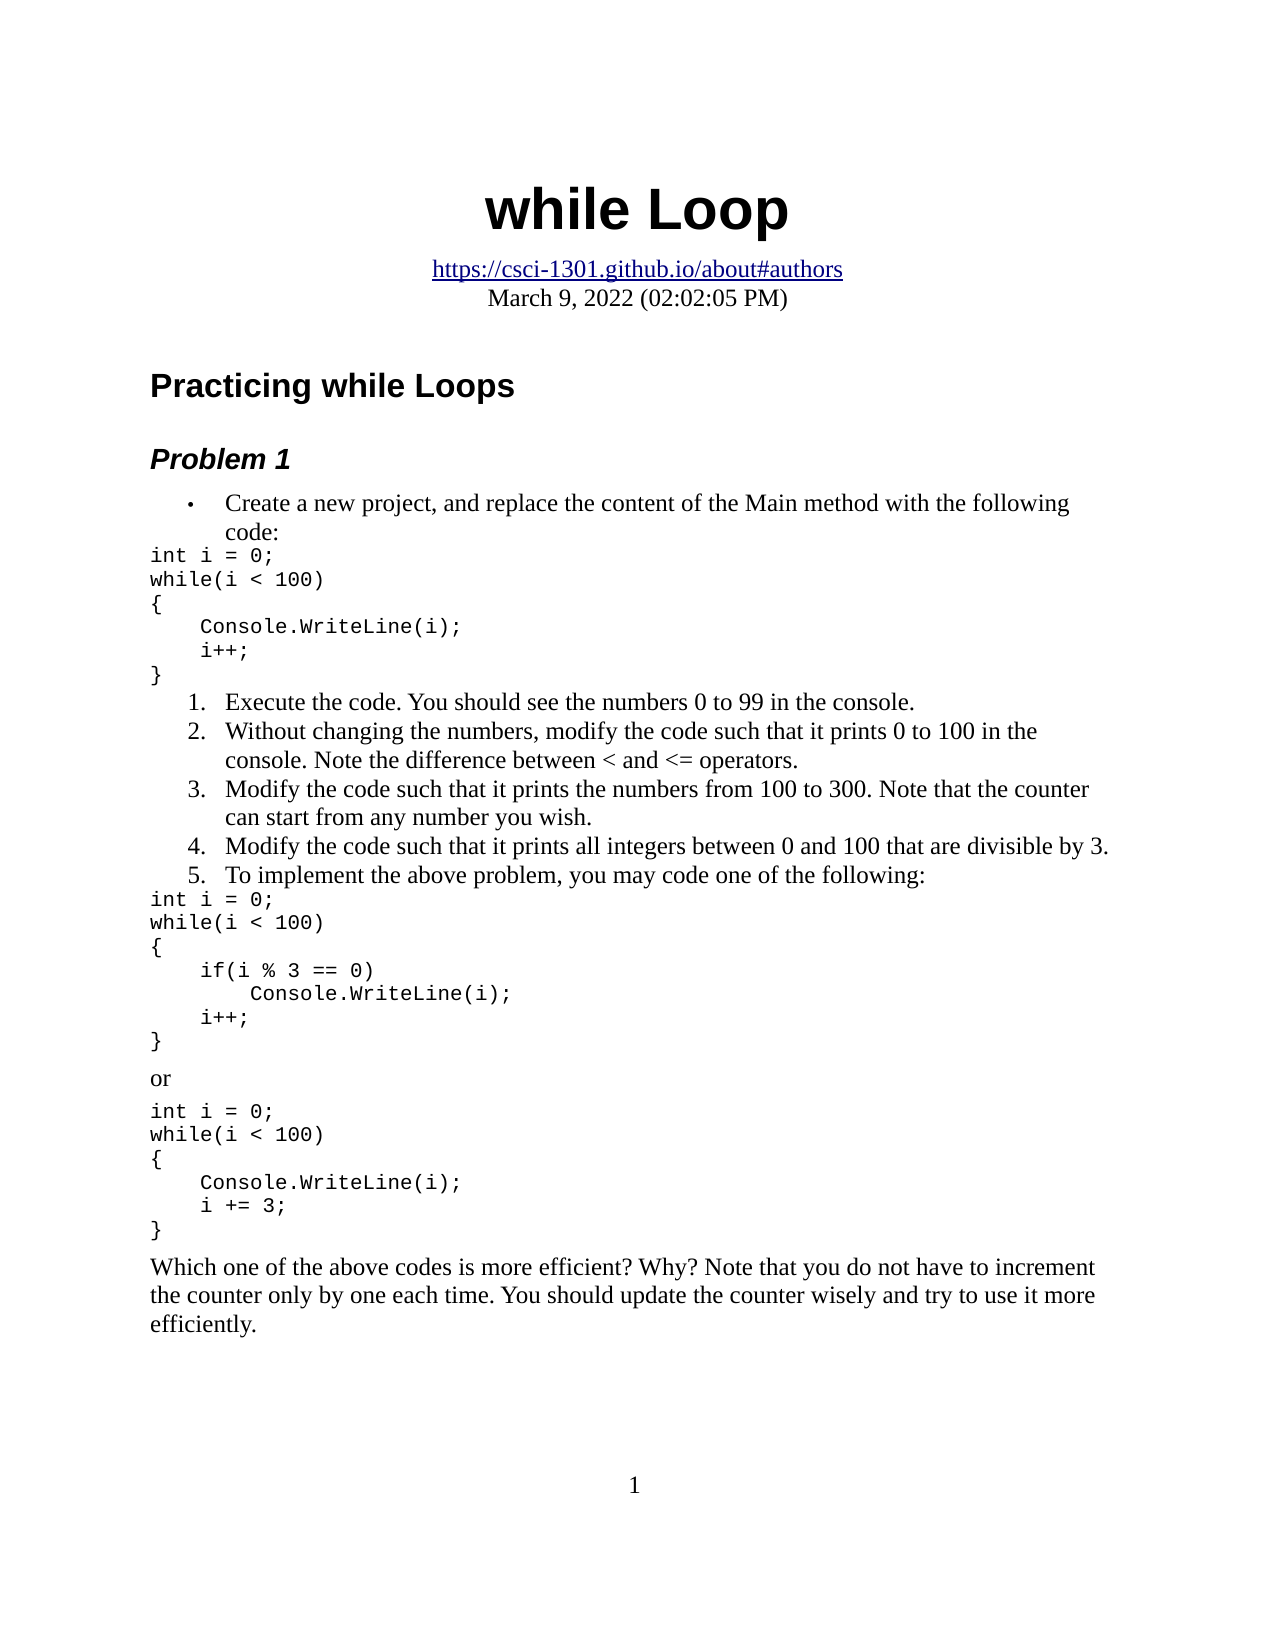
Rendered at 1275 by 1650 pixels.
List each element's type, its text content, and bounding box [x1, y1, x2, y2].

text { [150, 593, 1125, 616]
text Which one of the above codes is more efficient? Why? Note that you do not have to increment the counter only by one each time. You should update the counter wisely and try to use it more efficiently. [150, 1252, 1125, 1338]
text while(i < 100) [150, 912, 1125, 936]
text { [150, 936, 1125, 959]
list Without changing the numbers, modify the code such that it prints 0 to 100 in the console. Note the difference between < and <= operators. [187, 716, 1125, 774]
text Console.WriteLine(i); [150, 616, 1125, 640]
list To implement the above problem, you may code one of the following: [187, 860, 1125, 889]
text if(i % 3 == 0) [150, 959, 1125, 983]
text int i = 0; [150, 546, 1125, 569]
subtitle Practicing while Loops [150, 366, 1125, 404]
text while(i < 100) [150, 569, 1125, 593]
text i += 3; [150, 1195, 1125, 1219]
list Execute the code. You should see the numbers 0 to 99 in the console. [187, 687, 1125, 716]
subtitle Problem 1 [150, 442, 1125, 476]
text } [150, 664, 1125, 687]
text i++; [150, 640, 1125, 664]
text { [150, 1148, 1125, 1172]
list Modify the code such that it prints all integers between 0 and 100 that are divisible by 3. [187, 831, 1125, 860]
list Modify the code such that it prints the numbers from 100 to 300. Note that the counter can start from any number you wish. [187, 774, 1125, 831]
text i++; [150, 1007, 1125, 1031]
list Create a new project, and replace the content of the Main method with the following code: [187, 488, 1125, 546]
text while(i < 100) [150, 1124, 1125, 1148]
text Console.WriteLine(i); [150, 983, 1125, 1007]
text } [150, 1219, 1125, 1243]
text Console.WriteLine(i); [150, 1172, 1125, 1195]
text int i = 0; [150, 889, 1125, 912]
text } [150, 1031, 1125, 1054]
text or [150, 1063, 1125, 1092]
text March 9, 2022 (02:02:05 PM) [150, 283, 1125, 312]
text int i = 0; [150, 1101, 1125, 1124]
text https://csci-1301.github.io/about#authors [150, 254, 1125, 283]
title while Loop [150, 175, 1125, 242]
